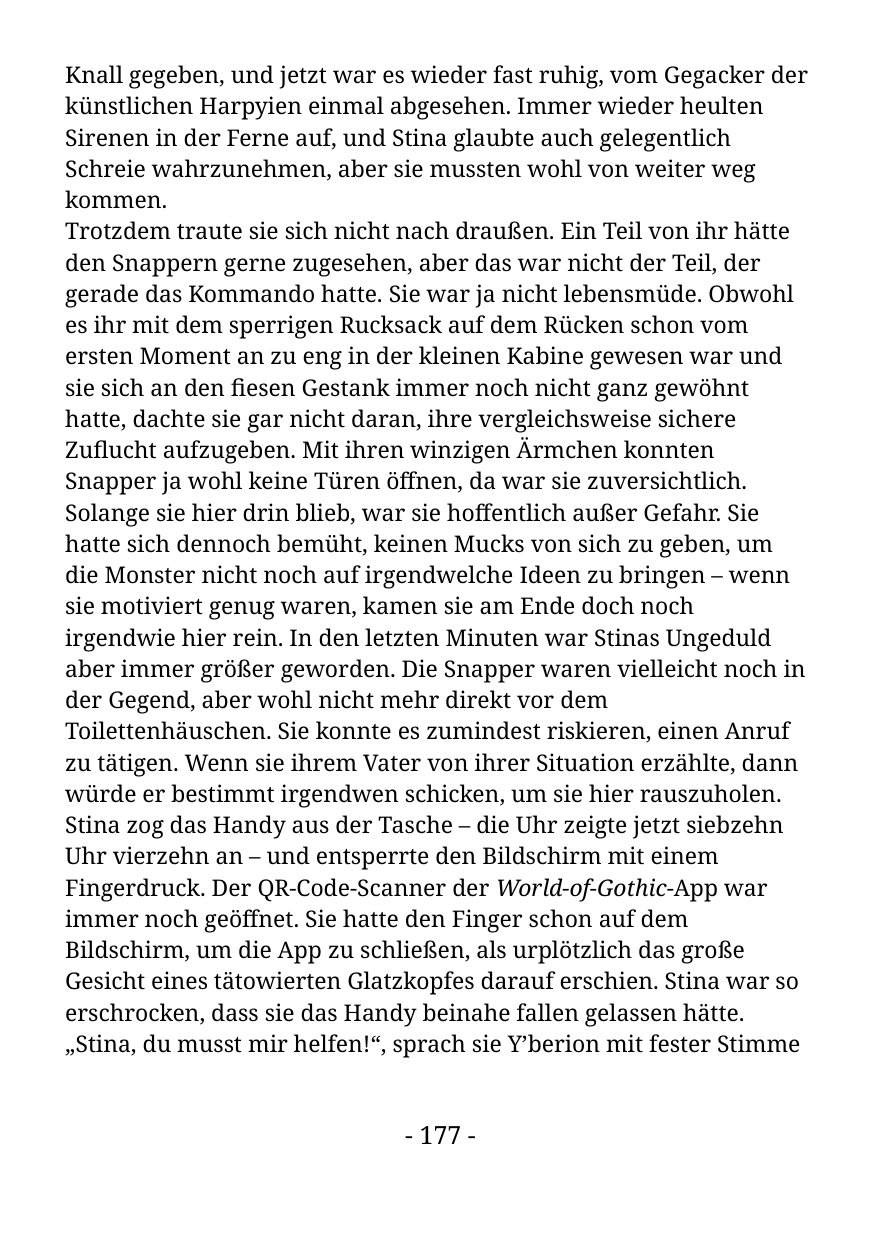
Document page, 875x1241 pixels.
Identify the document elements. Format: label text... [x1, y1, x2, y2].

text Knall gegeben, und jetzt war es wieder fast ruhig, vom Gegacker der künstlichen Harpyien einmal abgesehen. Immer wieder heulten Sirenen in der Ferne auf, und Stina glaubte auch gelegentlich Schreie wahrzunehmen, aber sie mussten wohl von weiter weg kommen. Trotzdem traute sie sich nicht nach draußen. Ein Teil von ihr hätte den Snappern gerne zugesehen, aber das war nicht der Teil, der gerade das Kommando hatte. Sie war ja nicht lebensmüde. Obwohl es ihr mit dem sperrigen Rucksack auf dem Rücken schon vom ersten Moment an zu eng in der kleinen Kabine gewesen war und sie sich an den fiesen Gestank immer noch nicht ganz gewöhnt hatte, dachte sie gar nicht daran, ihre vergleichsweise sichere Zuflucht aufzugeben. Mit ihren winzigen Ärmchen konnten Snapper ja wohl keine Türen öffnen, da war sie zuversichtlich. Solange sie hier drin blieb, war sie hoffentlich außer Gefahr. Sie hatte sich dennoch bemüht, keinen Mucks von sich zu geben, um die Monster nicht noch auf irgendwelche Ideen zu bringen – wenn sie motiviert genug waren, kamen sie am Ende doch noch irgendwie hier rein. In den letzten Minuten war Stinas Ungeduld aber immer größer geworden. Die Snapper waren vielleicht noch in der Gegend, aber wohl nicht mehr direkt vor dem Toilettenhäuschen. Sie konnte es zumindest riskieren, einen Anruf zu tätigen. Wenn sie ihrem Vater von ihrer Situation erzählte, dann würde er bestimmt irgendwen schicken, um sie hier rauszuholen. Stina zog das Handy aus der Tasche – die Uhr zeigte jetzt siebzehn Uhr vierzehn an – und entsperrte den Bildschirm mit einem Fingerdruck. Der QR-Code-Scanner der World-of-Gothic-App war immer noch geöffnet. Sie hatte den Finger schon auf dem Bildschirm, um die App zu schließen, als urplötzlich das große Gesicht eines tätowierten Glatzkopfes darauf erschien. Stina war so erschrocken, dass sie das Handy beinahe fallen gelassen hätte. „Stina, du musst mir helfen!“, sprach sie Y’berion mit fester Stimme [65, 59, 809, 1059]
